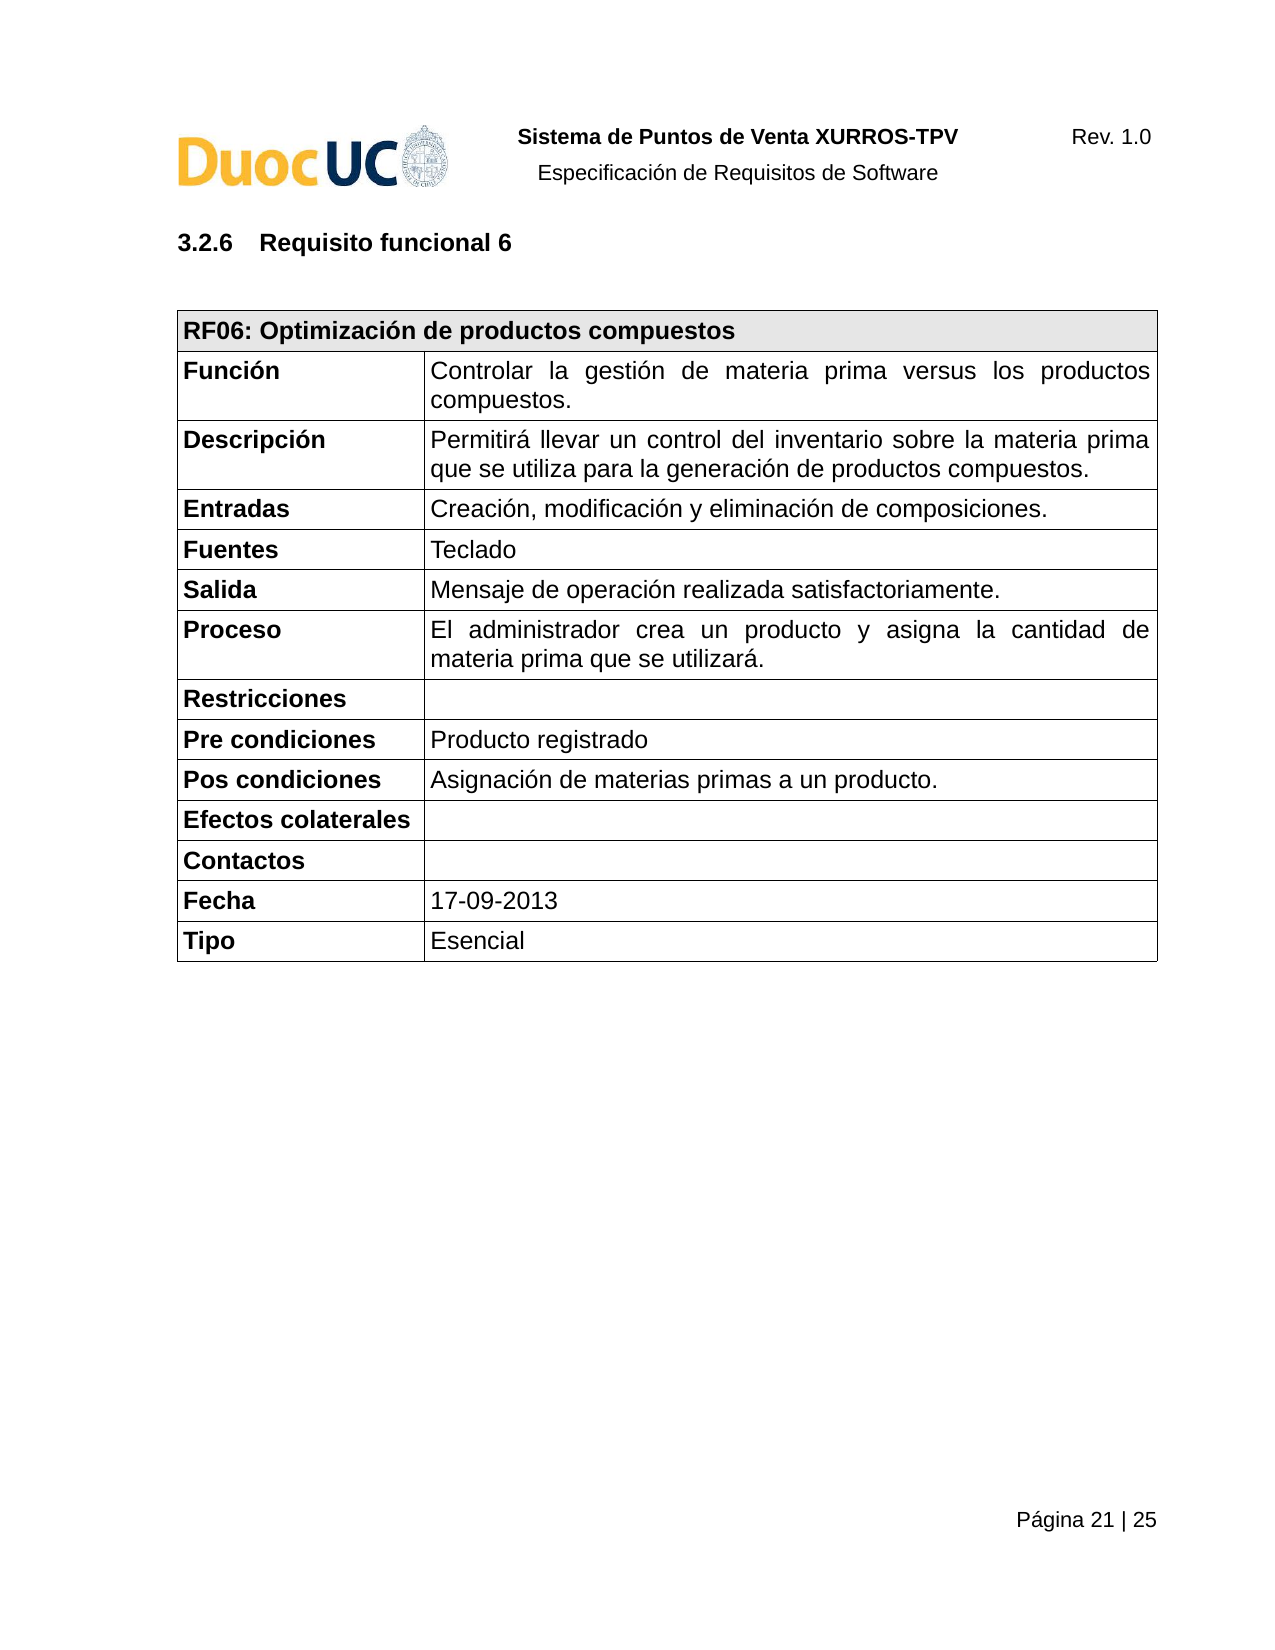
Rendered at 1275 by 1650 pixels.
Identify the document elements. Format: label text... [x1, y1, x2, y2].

table_cell Permitirá llevar un control del inventario sobre la materia prima que se utiliza para la generación de productos compuestos. [425, 421, 1157, 489]
table_cell Contactos [178, 841, 424, 880]
table_cell 17-09-2013 [425, 881, 1157, 921]
table_cell Entradas [178, 490, 424, 529]
table_cell Creación, modificación y eliminación de composiciones. [425, 490, 1157, 529]
table_cell Esencial [425, 922, 1157, 961]
table_cell [425, 680, 1157, 719]
table_cell Fecha [178, 881, 424, 921]
table_cell Salida [178, 570, 424, 609]
table_cell Pos condiciones [178, 760, 424, 799]
table_cell Función [178, 352, 424, 419]
table_cell [425, 801, 1157, 840]
table_cell [425, 841, 1157, 880]
table_cell Pre condiciones [178, 720, 424, 759]
table_cell Fuentes [178, 530, 424, 569]
table_cell Asignación de materias primas a un producto. [425, 760, 1157, 799]
table_cell Mensaje de operación realizada satisfactoriamente. [425, 570, 1157, 609]
table_cell Controlar la gestión de materia prima versus los productos compuestos. [425, 352, 1157, 419]
table_cell Producto registrado [425, 720, 1157, 759]
table_header RF06: Optimización de productos compuestos [178, 311, 1157, 351]
table_cell Teclado [425, 530, 1157, 569]
picture [178, 125, 449, 187]
table_cell Restricciones [178, 680, 424, 719]
table_cell Descripción [178, 421, 424, 489]
table_cell Tipo [178, 922, 424, 961]
table_cell Proceso [178, 611, 424, 679]
table_cell Efectos colaterales [178, 801, 424, 840]
table_cell El administrador crea un producto y asigna la cantidad de materia prima que se utilizará. [425, 611, 1157, 679]
subtitle Requisito funcional 6 [177, 228, 1157, 256]
